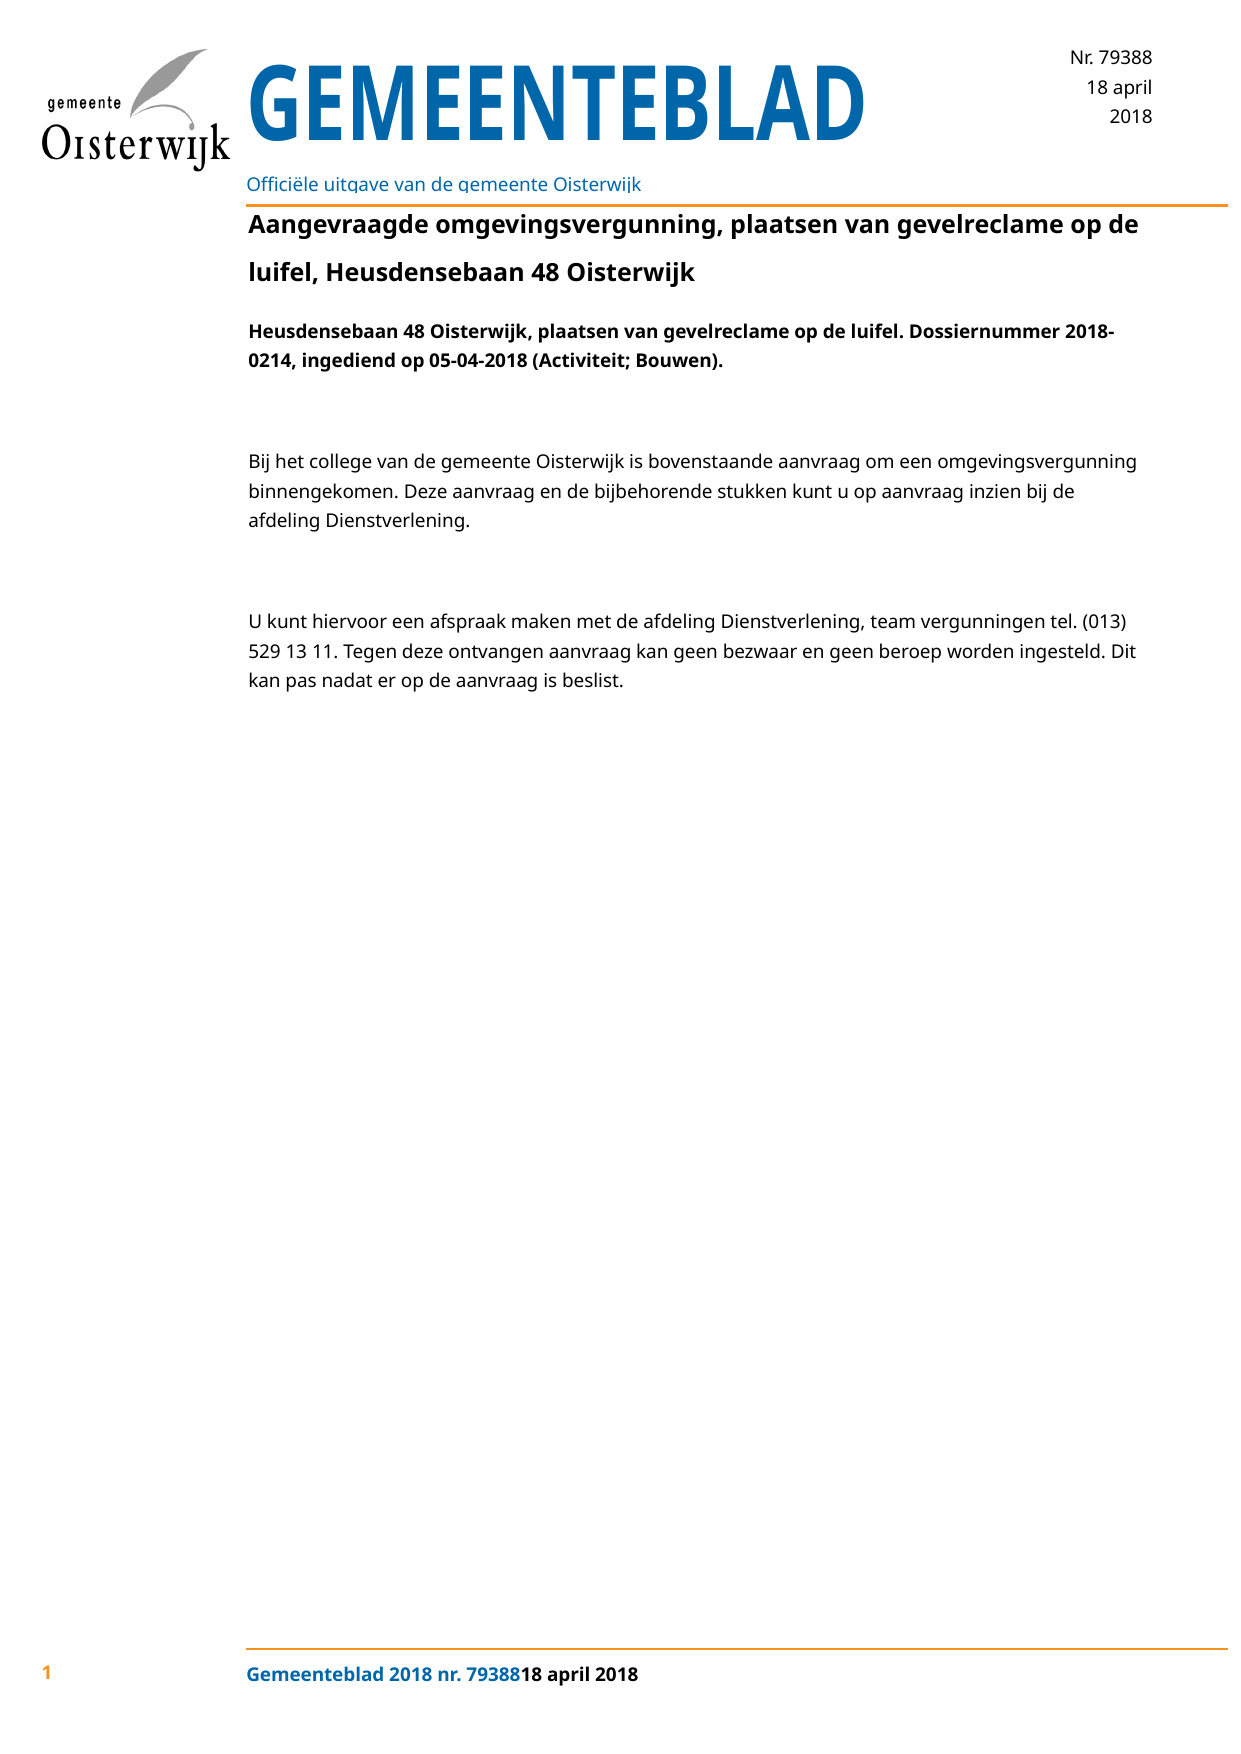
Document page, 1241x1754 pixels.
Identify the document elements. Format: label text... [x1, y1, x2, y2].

text Bij het college van de gemeente Oisterwijk is bovenstaande aanvraag om een omgevingsvergunning binnengekomen. Deze aanvraag en de bijbehorende stukken kunt u op aanvraag inzien bij de afdeling Dienstverlening. [248, 448, 1152, 533]
picture [41, 47, 231, 172]
text Aangevraagde omgevingsvergunning, plaatsen van gevelreclame op de luifel, Heusdensebaan 48 Oisterwijk [248, 207, 1152, 288]
text U kunt hiervoor een afspraak maken met de afdeling Dienstverlening, team vergunningen tel. (013) 529 13 11. Tegen deze ontvangen aanvraag kan geen bezwaar en geen beroep worden ingesteld. Dit kan pas nadat er op de aanvraag is beslist. [248, 608, 1152, 693]
text Heusdensebaan 48 Oisterwijk, plaatsen van gevelreclame op de luifel. Dossiernummer 2018-0214, ingediend op 05-04-2018 (Activiteit; Bouwen). [248, 318, 1152, 373]
